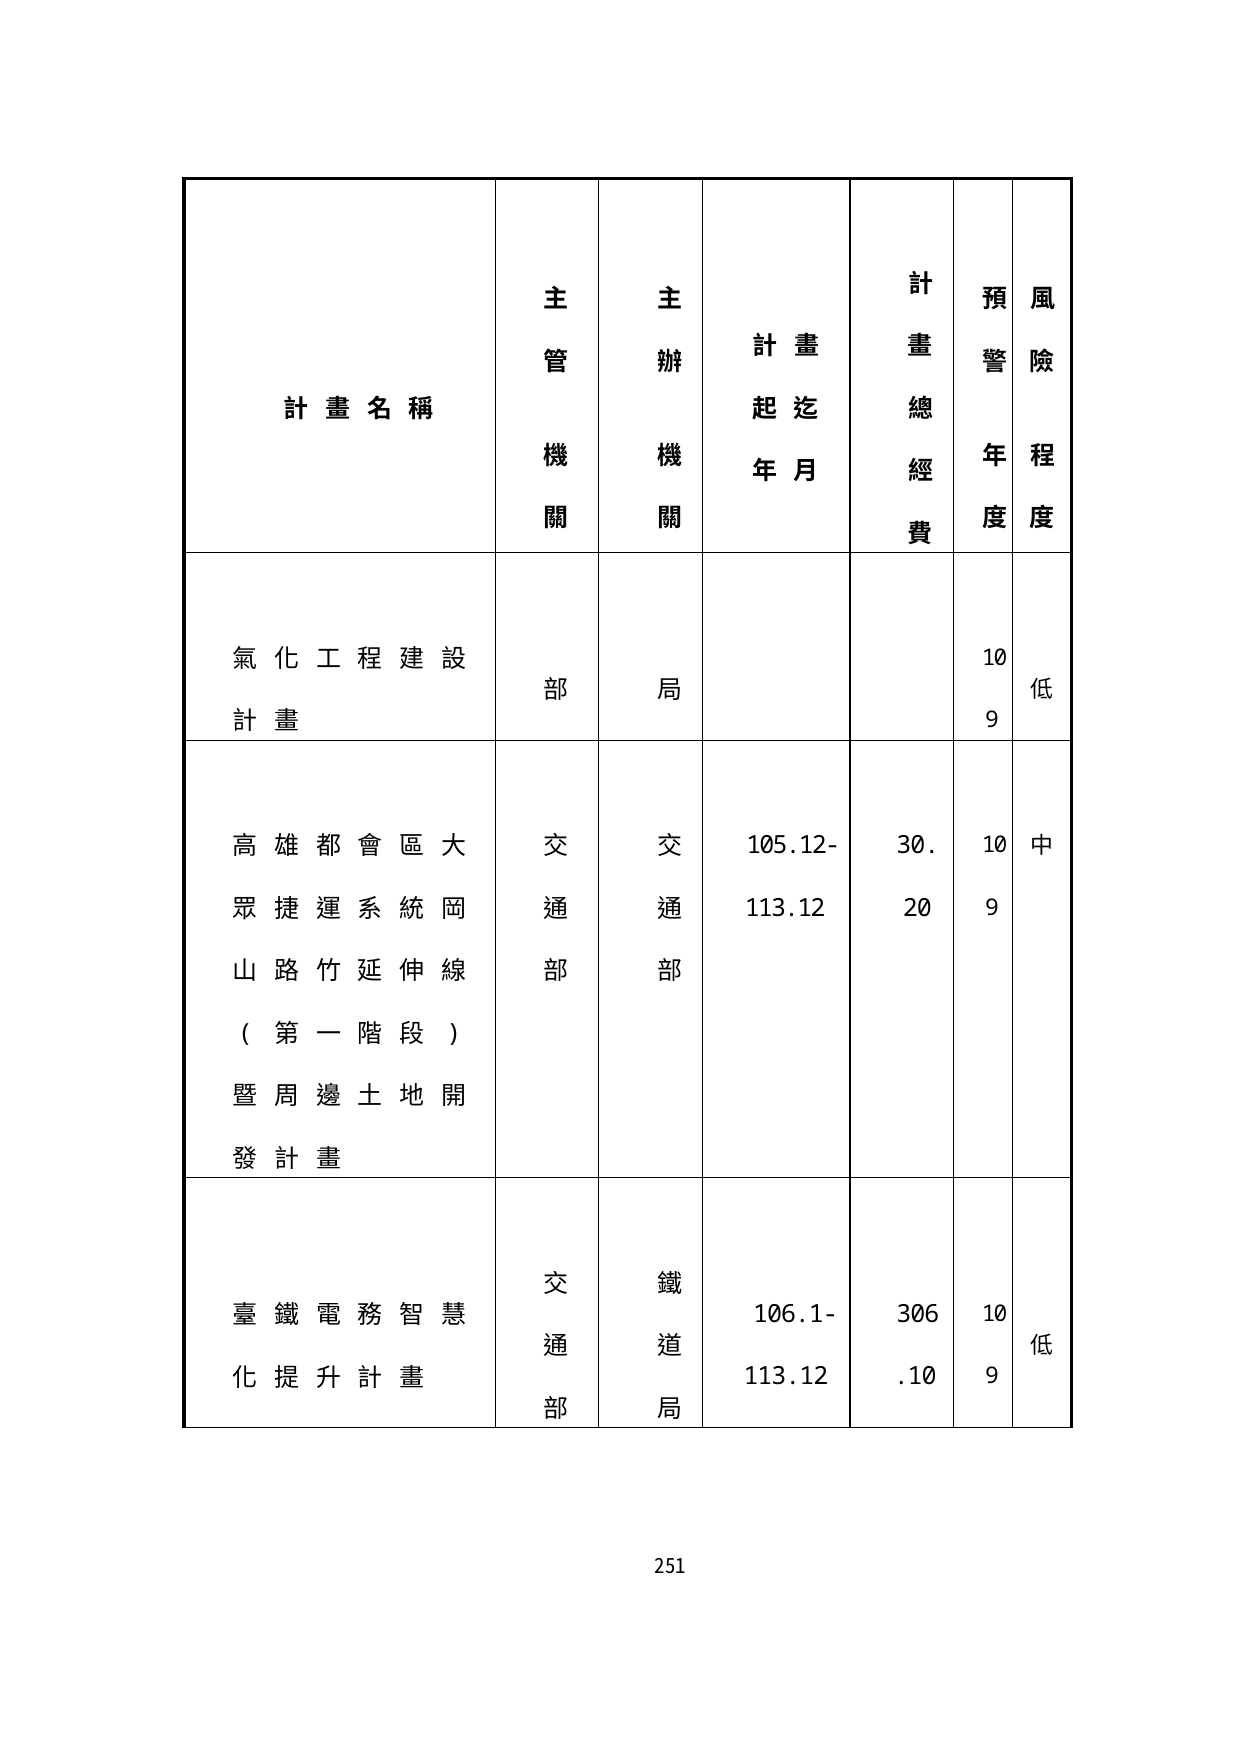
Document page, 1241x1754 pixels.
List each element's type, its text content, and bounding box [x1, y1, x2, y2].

table_cell 低 [1013, 553, 1070, 740]
table_cell 105.12-113.12 [703, 741, 849, 1177]
table_cell 中 [1013, 741, 1070, 1177]
table_cell 低 [1013, 1178, 1070, 1427]
table_header 主管 機關 [496, 180, 598, 552]
table_header 預警 年度 [954, 180, 1012, 552]
table_cell 局 [599, 553, 702, 740]
table_cell 106.1-113.12 [703, 1178, 849, 1427]
table_cell 鐵道局 [599, 1178, 702, 1427]
table_header 計畫起迄 年月 [703, 180, 849, 552]
table_cell 交通部 [496, 1178, 598, 1427]
table_header 計畫 總經費 [851, 180, 953, 552]
table_cell 臺鐵電務智慧化提升計畫 [186, 1178, 495, 1427]
table_cell [703, 553, 849, 740]
table_cell 30.20 [851, 741, 953, 1177]
table_cell 高雄都會區大眾捷運系統岡山路竹延伸線(第一階段)暨周邊土地開發計畫 [186, 741, 495, 1177]
table_cell 交通部 [496, 741, 598, 1177]
table_cell [851, 553, 953, 740]
table_cell 109 [954, 741, 1012, 1177]
table_cell 交通部 [599, 741, 702, 1177]
table_header 風險 程度 [1013, 180, 1070, 552]
table_cell 109 [954, 1178, 1012, 1427]
table_cell 109 [954, 553, 1012, 740]
table_cell 部 [496, 553, 598, 740]
table_cell 306.10 [851, 1178, 953, 1427]
table_header 計畫名稱 [186, 180, 495, 552]
table_cell 氣化工程建設計畫 [186, 553, 495, 740]
table_header 主辦 機關 [599, 180, 702, 552]
